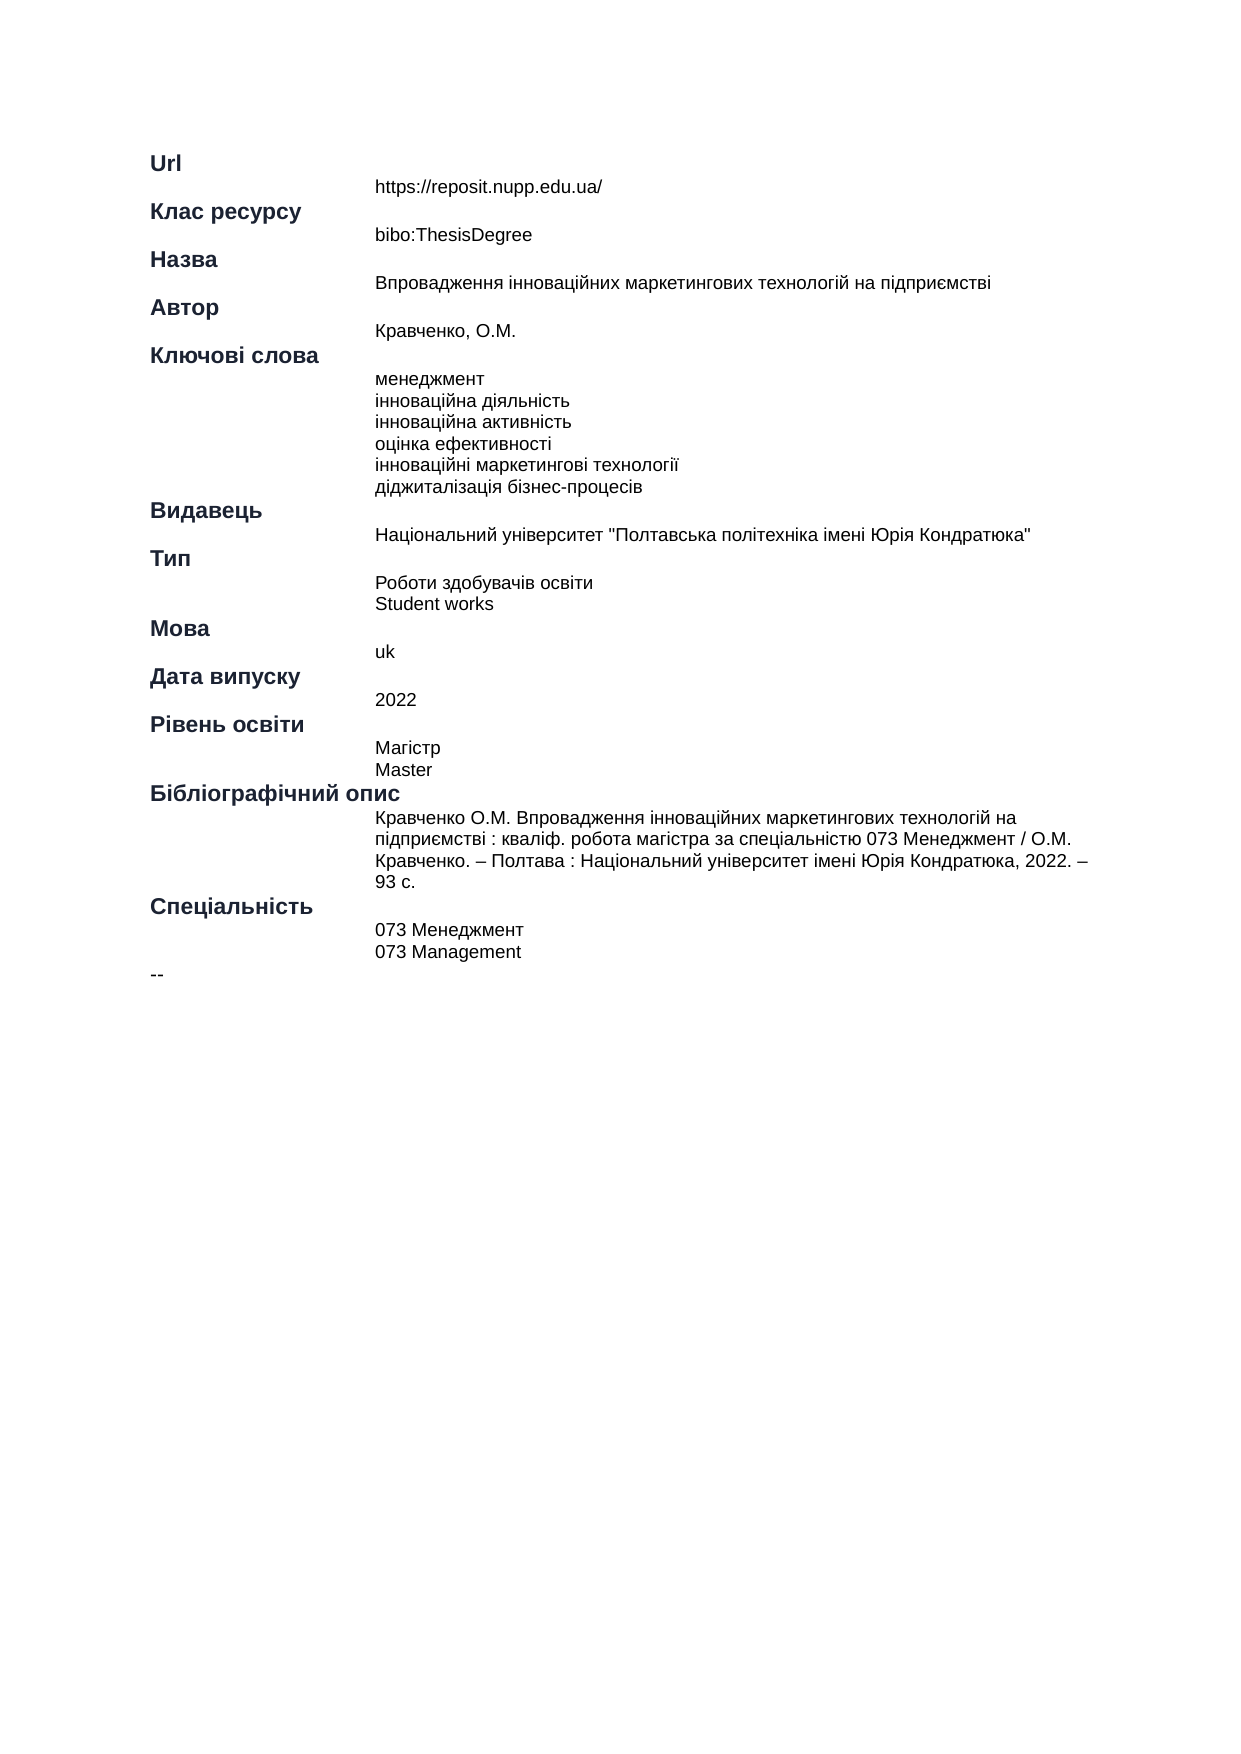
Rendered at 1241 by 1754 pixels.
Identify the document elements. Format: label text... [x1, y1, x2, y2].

text менеджмент [375, 368, 1090, 389]
text Кравченко О.М. Впровадження інноваційних маркетингових технологій на підприємстві : кваліф. робота магістра за спеціальністю 073 Менеджмент / О.М. Кравченко. – Полтава : Національний університет імені Юрія Кондратюка, 2022. – 93 с. [375, 806, 1090, 893]
text Клас ресурсу [150, 198, 1090, 224]
text Url [150, 150, 1090, 176]
text Бібліографічний опис [150, 780, 1090, 806]
text Роботи здобувачів освіти [375, 572, 1090, 593]
text Ключові слова [150, 342, 1090, 368]
text Магістр [375, 737, 1090, 758]
text Спеціальність [150, 893, 1090, 919]
text Student works [375, 593, 1090, 615]
text https://reposit.nupp.edu.ua/ [375, 176, 1090, 198]
text bibo:ThesisDegree [375, 224, 1090, 246]
text Рівень освіти [150, 711, 1090, 737]
text Національний університет "Полтавська політехніка імені Юрія Кондратюка" [375, 524, 1090, 545]
text Master [375, 758, 1090, 780]
text оцінка ефективності [375, 433, 1090, 454]
text 073 Менеджмент [375, 919, 1090, 941]
text Кравченко, О.М. [375, 320, 1090, 342]
text uk [375, 641, 1090, 663]
text інноваційна активність [375, 411, 1090, 433]
text інноваційні маркетингові технології [375, 454, 1090, 476]
text Мова [150, 615, 1090, 641]
text 073 Management [375, 941, 1090, 962]
text інноваційна діяльність [375, 389, 1090, 411]
text -- [150, 962, 1090, 986]
text Назва [150, 246, 1090, 272]
text 2022 [375, 689, 1090, 711]
text Автор [150, 294, 1090, 320]
text Тип [150, 545, 1090, 572]
text Дата випуску [150, 663, 1090, 689]
text Видавець [150, 497, 1090, 524]
text Впровадження інноваційних маркетингових технологій на підприємстві [375, 272, 1090, 294]
text діджиталізація бізнес-процесів [375, 476, 1090, 497]
